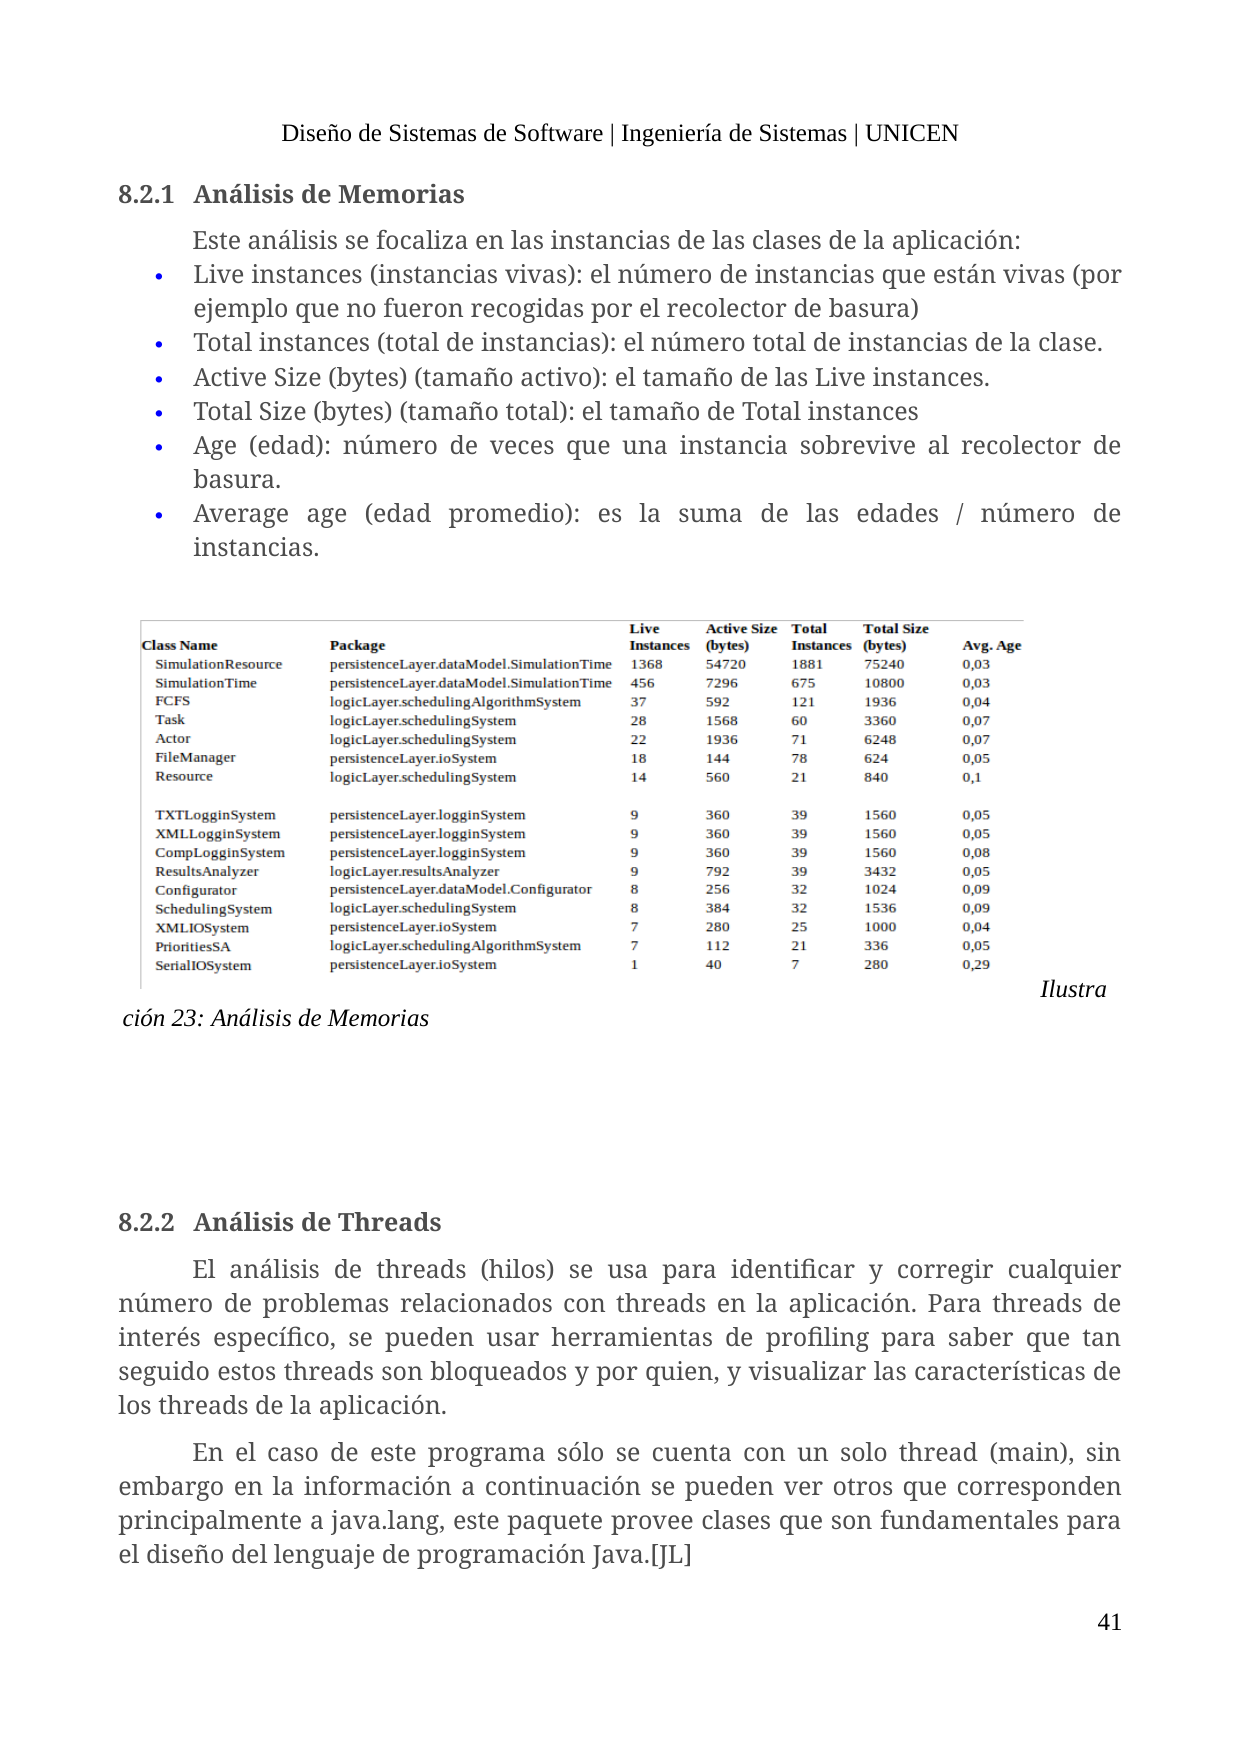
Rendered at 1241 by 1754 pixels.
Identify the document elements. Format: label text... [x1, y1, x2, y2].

text Ilustración 23: Análisis de Memorias [122, 611, 1118, 1032]
text En el caso de este programa sólo se cuenta con un solo thread (main), sin embargo en la información a continuación se pueden ver otros que corresponden principalmente a java.lang, este paquete provee clases que son fundamentales para el diseño del lenguaje de programación Java.[JL] [118, 1434, 1122, 1571]
list Live instances (instancias vivas): el número de instancias que están vivas (por ejemplo que no fueron recogidas por el recolector de basura) [156, 257, 1122, 325]
list Average age (edad promedio): es la suma de las edades / número de instancias. [156, 495, 1122, 563]
list Total Size (bytes) (tamaño total): el tamaño de Total instances [156, 393, 1122, 427]
picture [138, 620, 1024, 989]
subtitle Análisis de Memorias [118, 176, 1122, 210]
list Active Size (bytes) (tamaño activo): el tamaño de las Live instances. [156, 359, 1122, 393]
text El análisis de threads (hilos) se usa para identificar y corregir cualquier número de problemas relacionados con threads en la aplicación. Para threads de interés específico, se pueden usar herramientas de profiling para saber que tan seguido estos threads son bloqueados y por quien, y visualizar las características de los threads de la aplicación. [118, 1251, 1122, 1422]
list Age (edad): número de veces que una instancia sobrevive al recolector de basura. [156, 427, 1122, 495]
subtitle Análisis de Threads [118, 1205, 1122, 1239]
text Este análisis se focaliza en las instancias de las clases de la aplicación: [118, 223, 1122, 257]
list Total instances (total de instancias): el número total de instancias de la clase. [156, 325, 1122, 359]
